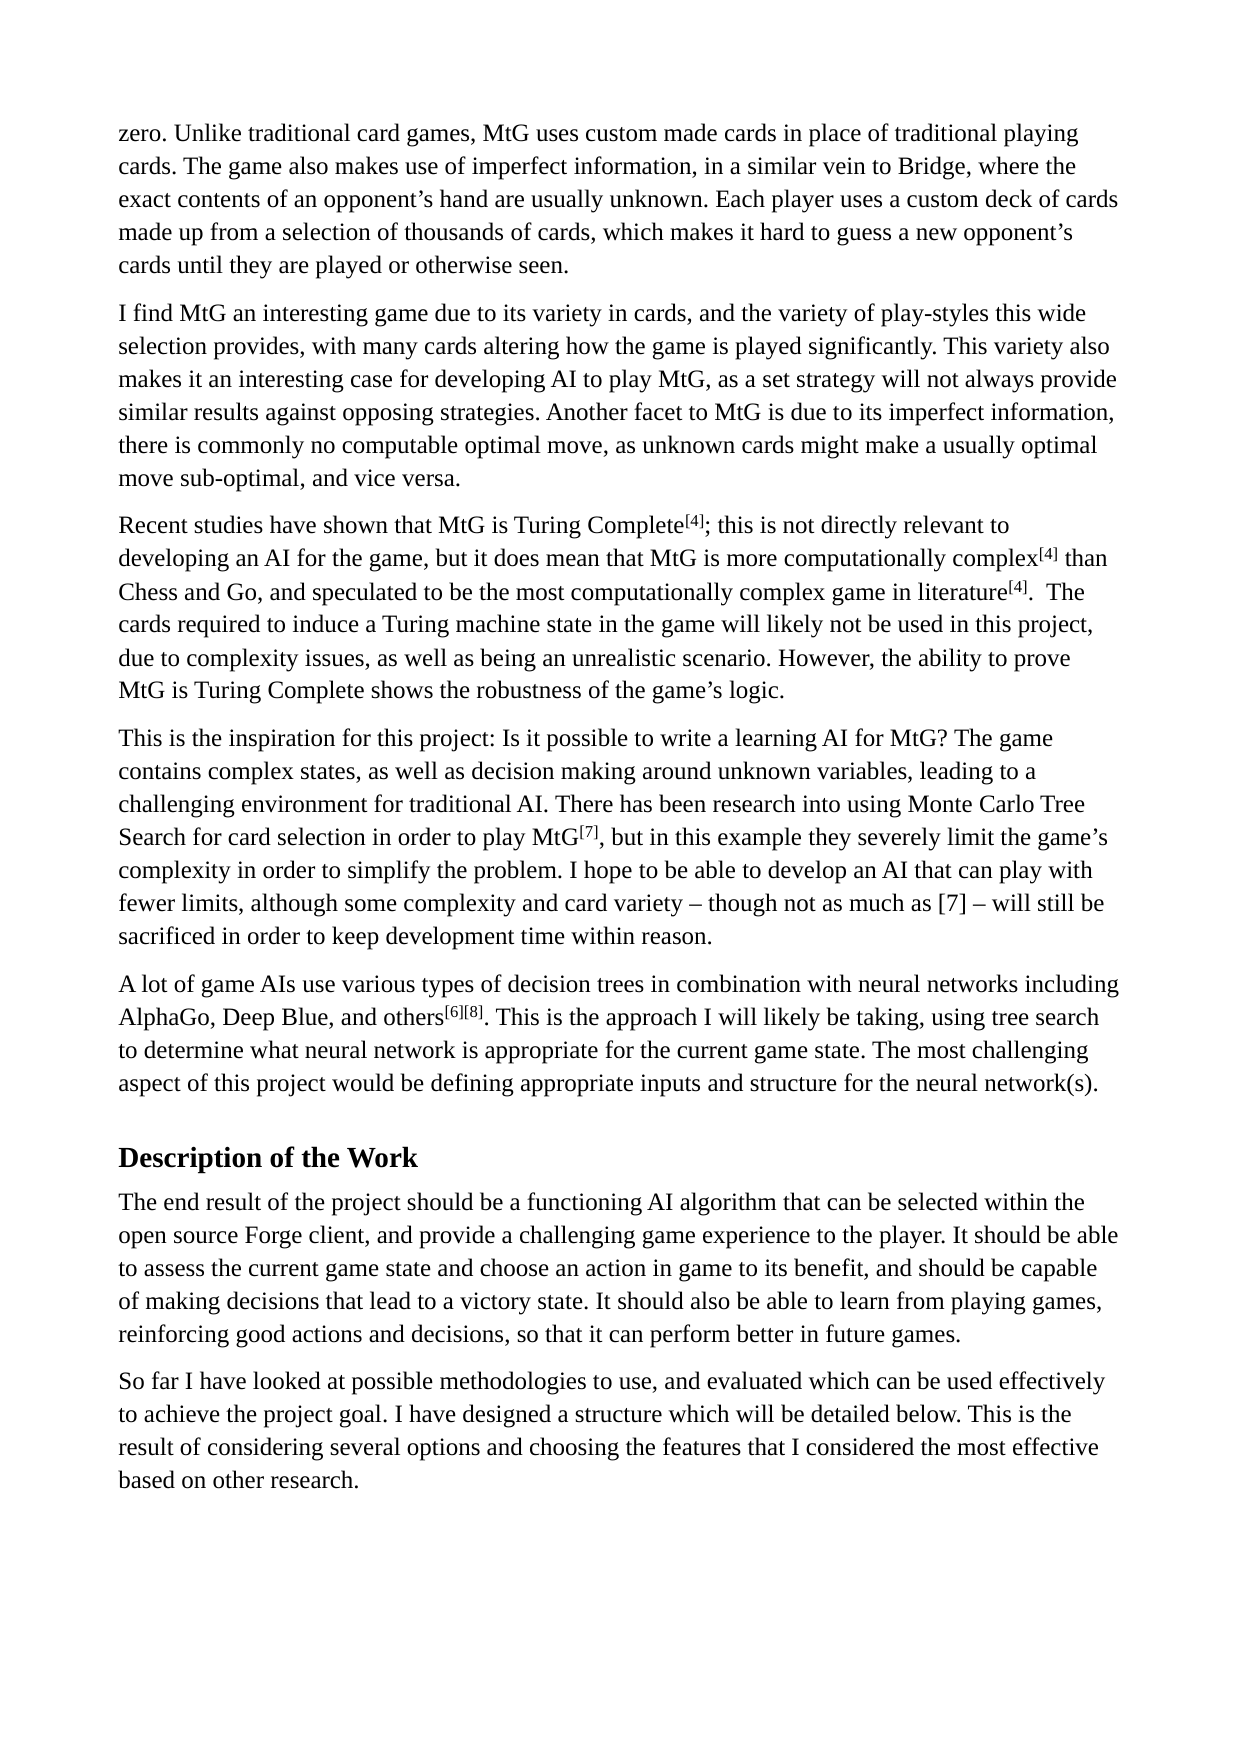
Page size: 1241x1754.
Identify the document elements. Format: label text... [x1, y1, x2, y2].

text Recent studies have shown that MtG is Turing Complete[4]; this is not directly relevant to developing an AI for the game, but it does mean that MtG is more computationally complex[4] than Chess and Go, and speculated to be the most computationally complex game in literature[4]. The cards required to induce a Turing machine state in the game will likely not be used in this project, due to complexity issues, as well as being an unrealistic scenario. However, the ability to prove MtG is Turing Complete shows the robustness of the game’s logic. [118, 511, 1122, 704]
text This is the inspiration for this project: Is it possible to write a learning AI for MtG? The game contains complex states, as well as decision making around unknown variables, leading to a challenging environment for traditional AI. There has been research into using Monte Carlo Tree Search for card selection in order to play MtG[7], but in this example they severely limit the game’s complexity in order to simplify the problem. I hope to be able to develop an AI that can play with fewer limits, although some complexity and card variety – though not as much as [7] – will still be sacrificed in order to keep development time within reason. [118, 723, 1122, 950]
subtitle Description of the Work [118, 1141, 1122, 1174]
text I find MtG an interesting game due to its variety in cards, and the variety of play-styles this wide selection provides, with many cards altering how the game is played significantly. This variety also makes it an interesting case for developing AI to play MtG, as a set strategy will not always provide similar results against opposing strategies. Another facet to MtG is due to its imperfect information, there is commonly no computable optimal move, as unknown cards might make a usually optimal move sub-optimal, and vice versa. [118, 298, 1122, 492]
text So far I have looked at possible methodologies to use, and evaluated which can be used effectively to achieve the project goal. I have designed a structure which will be detailed below. This is the result of considering several options and choosing the features that I considered the most effective based on other research. [118, 1366, 1122, 1494]
text zero. Unlike traditional card games, MtG uses custom made cards in place of traditional playing cards. The game also makes use of imperfect information, in a similar vein to Bridge, where the exact contents of an opponent’s hand are usually unknown. Each player uses a custom deck of cards made up from a selection of thousands of cards, which makes it hard to guess a new opponent’s cards until they are played or otherwise seen. [118, 118, 1122, 279]
text A lot of game AIs use various types of decision trees in combination with neural networks including AlphaGo, Deep Blue, and others[6][8]. This is the approach I will likely be taking, using tree search to determine what neural network is appropriate for the current game state. The most challenging aspect of this project would be defining appropriate inputs and structure for the neural network(s). [118, 969, 1122, 1097]
text The end result of the project should be a functioning AI algorithm that can be selected within the open source Forge client, and provide a challenging game experience to the player. It should be able to assess the current game state and choose an action in game to its benefit, and should be capable of making decisions that lead to a victory state. It should also be able to learn from playing games, reinforcing good actions and decisions, so that it can perform better in future games. [118, 1187, 1122, 1347]
